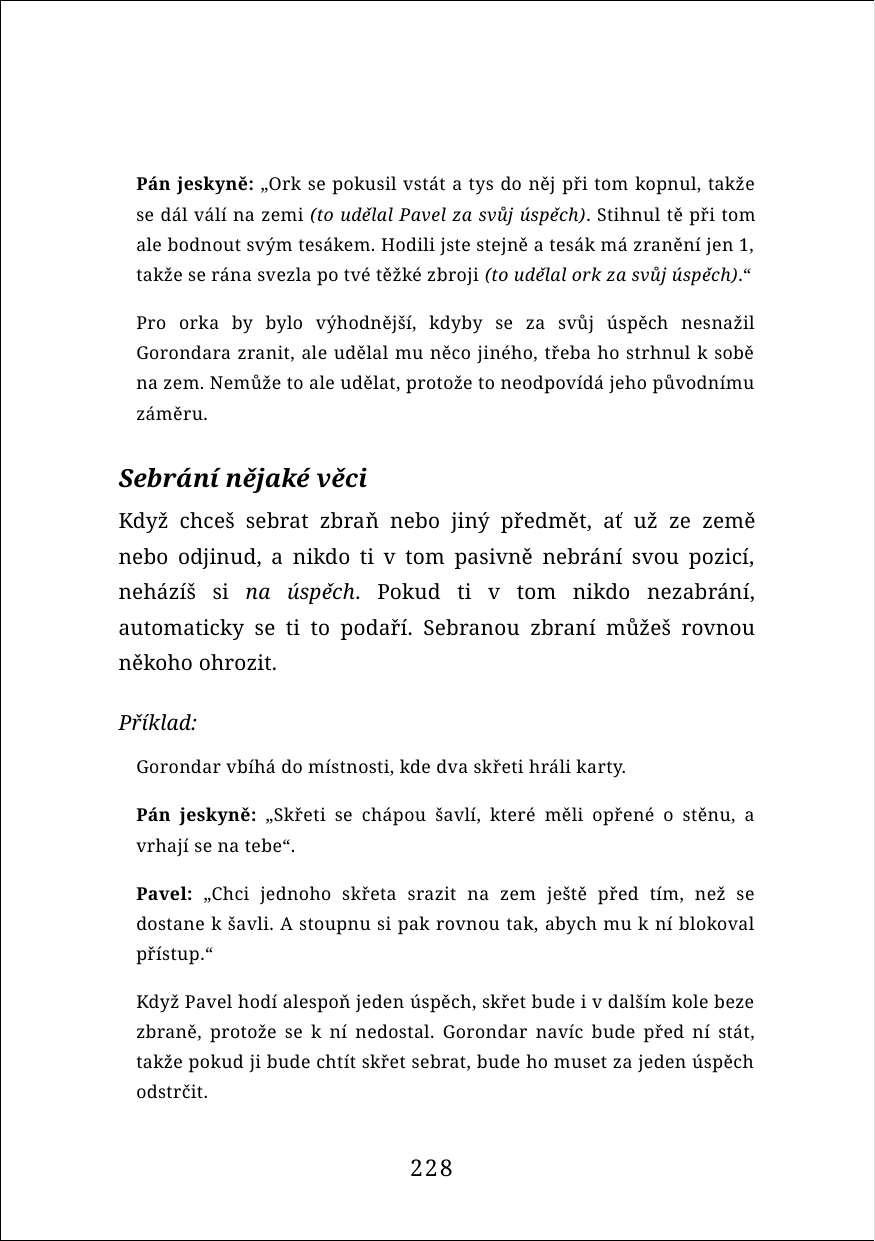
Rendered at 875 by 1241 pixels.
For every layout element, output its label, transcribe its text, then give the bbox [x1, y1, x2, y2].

text Příklad: [118, 708, 756, 736]
text Pro orka by bylo výhodnější, kdyby se za svůj úspěch nesnažil Gorondara zranit, ale udělal mu něco jiného, třeba ho strhnul k sobě na zem. Nemůže to ale udělat, protože to neodpovídá jeho původnímu záměru. [136, 310, 756, 425]
text Když chceš sebrat zbraň nebo jiný předmět, ať už ze země nebo odjinud, a nikdo ti v tom pasivně nebrání svou pozicí, neházíš si na úspěch. Pokud ti v tom nikdo nezabrání, automaticky se ti to podaří. Sebranou zbraní můžeš rovnou někoho ohrozit. [118, 506, 756, 677]
text Když Pavel hodí alespoň jeden úspěch, skřet bude i v dalším kole beze zbraně, protože se k ní nedostal. Gorondar navíc bude před ní stát, takže pokud ji bude chtít skřet sebrat, bude ho muset za jeden úspěch odstrčit. [136, 989, 756, 1104]
text Gorondar vbíhá do místnosti, kde dva skřeti hráli karty. [136, 755, 756, 779]
text Pavel: „Chci jednoho skřeta srazit na zem ještě před tím, než se dostane k šavli. A stoupnu si pak rovnou tak, abych mu k ní blokoval přístup.“ [136, 881, 756, 966]
text Pán jeskyně: „Ork se pokusil vstát a tys do něj při tom kopnul, takže se dál válí na zemi (to udělal Pavel za svůj úspěch). Stihnul tě při tom ale bodnout svým tesákem. Hodili jste stejně a tesák má zranění jen 1, takže se rána svezla po tvé těžké zbroji (to udělal ork za svůj úspěch).“ [136, 172, 756, 287]
subtitle Sebrání nějaké věci [118, 461, 756, 495]
text Pán jeskyně: „Skřeti se chápou šavlí, které měli opřené o stěnu, a vrhají se na tebe“. [136, 803, 756, 857]
